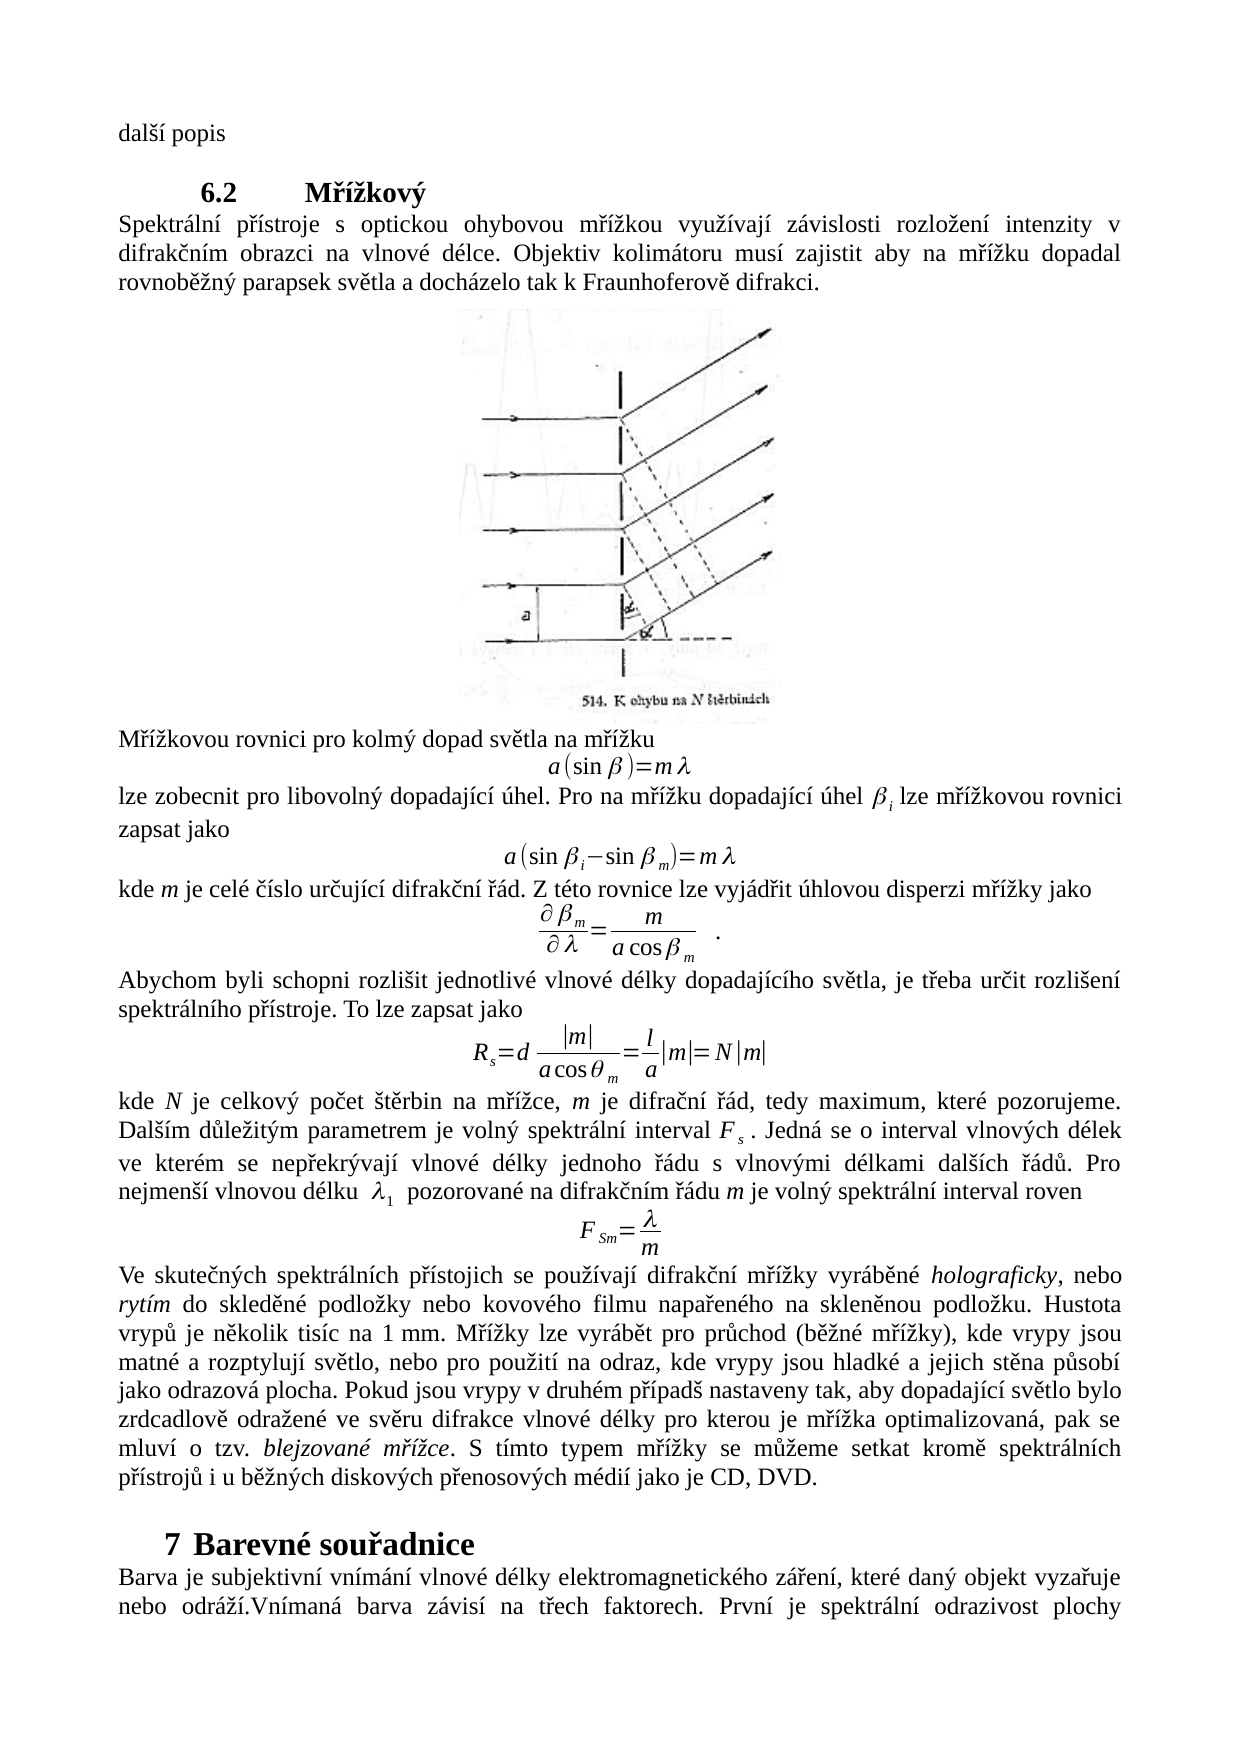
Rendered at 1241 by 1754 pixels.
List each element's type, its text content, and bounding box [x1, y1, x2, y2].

text kde m je celé číslo určující difrakční řád. Z této rovnice lze vyjádřit úhlovou disperzi mřížky jako [118, 874, 1122, 903]
text další popis [118, 118, 1122, 147]
picture [458, 309, 782, 724]
list Spektrální přístroje s optickou ohybovou mřížkou využívají závislosti rozložení intenzity v difrakčním obrazci na vlnové délce. Objektiv kolimátoru musí zajistit aby na mřížku dopadal rovnoběžný parapsek světla a docházelo tak k Fraunhoferově difrakci. [118, 209, 1122, 295]
list Mřížkový [193, 176, 1122, 209]
list lze zobecnit pro libovolný dopadající úhel. Pro na mřížku dopadající úhellze mřížkovou rovnici zapsat jako [118, 781, 1122, 842]
text Abychom byli schopni rozlišit jednotlivé vlnové délky dopadajícího světla, je třeba určit rozlišení spektrálního přístroje. To lze zapsat jako [118, 965, 1122, 1023]
list Barva je subjektivní vnímání vlnové délky elektromagnetického záření, které daný objekt vyzařuje nebo odráží.Vnímaná barva závisí na třech faktorech. První je spektrální odrazivost plochy [116, 1562, 1122, 1620]
list Ve skutečných spektrálních přístojich se používají difrakční mřížky vyráběné holograficky, nebo rytím do skleděné podložky nebo kovového filmu napařeného na skleněnou podložku. Hustota vrypů je několik tisíc na 1 mm. Mřížky lze vyrábět pro průchod (běžné mřížky), kde vrypy jsou matné a rozptylují světlo, nebo pro použití na odraz, kde vrypy jsou hladké a jejich stěna působí jako odrazová plocha. Pokud jsou vrypy v druhém případš nastaveny tak, aby dopadající světlo bylo zrdcadlově odražené ve svěru difrakce vlnové délky pro kterou je mřížka optimalizovaná, pak se mluví o tzv. blejzované mřížce. S tímto typem mřížky se můžeme setkat kromě spektrálních přístrojů i u běžných diskových přenosových médií jako je CD, DVD. [118, 1260, 1122, 1490]
text kde N je celkový počet štěrbin na mřížce, m je difrační řád, tedy maximum, které pozorujeme. Dalším důležitým parametrem je volný spektrální interval. Jedná se o interval vlnových délek ve kterém se nepřekrývají vlnové délky jednoho řádu s vlnovými délkami dalších řádů. Pro nejmenší vlnovou délku pozorované na difrakčním řádu m je volný spektrální interval roven [118, 1086, 1122, 1209]
list Mřížkovou rovnici pro kolmý dopad světla na mřížku [118, 295, 1122, 753]
text . [118, 903, 1122, 965]
list Barevné souřadnice [156, 1524, 1122, 1562]
